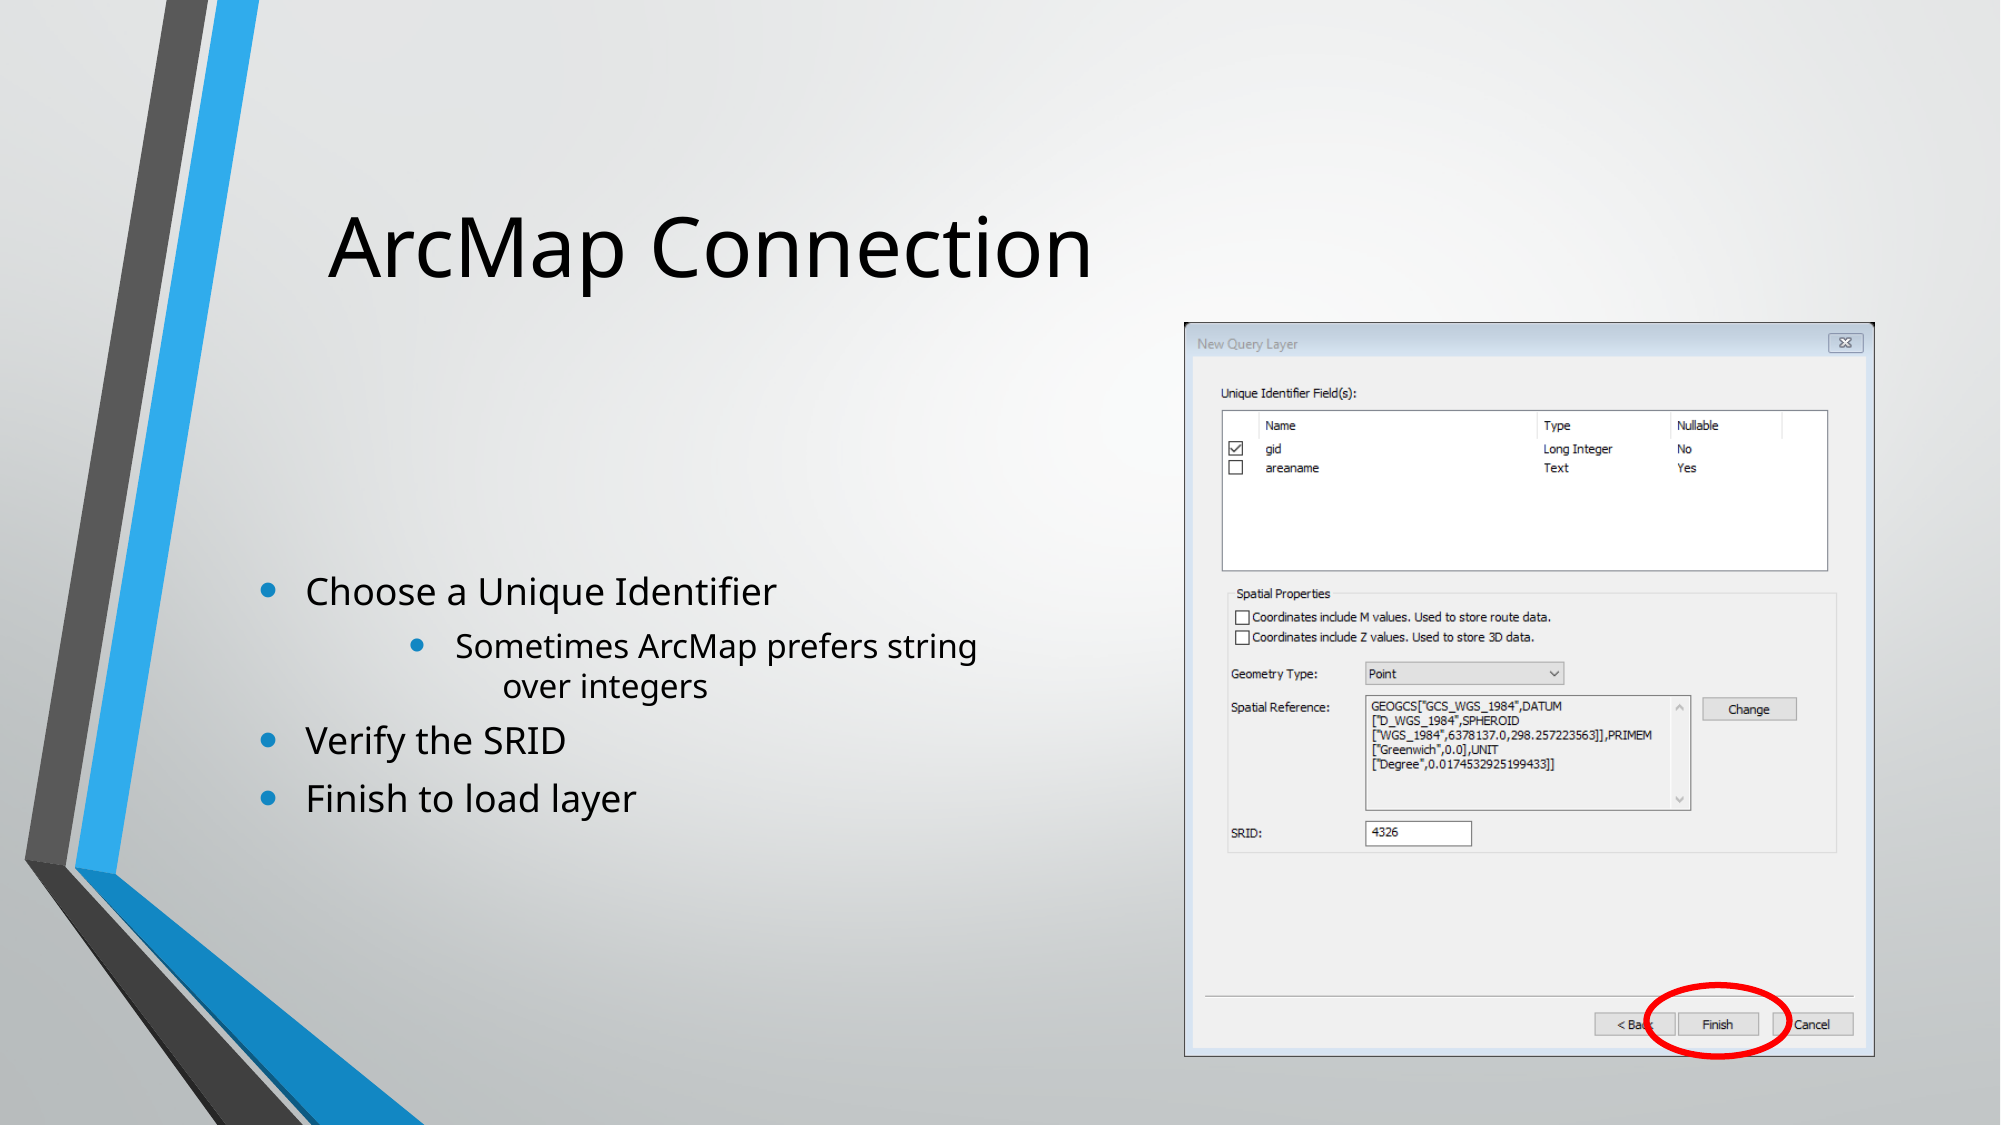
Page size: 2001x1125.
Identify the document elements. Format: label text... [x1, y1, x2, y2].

picture [1184, 322, 1875, 1057]
picture [1650, 989, 1786, 1053]
list Choose a Unique Identifier Sometimes ArcMap prefers string over integers Verify the SRID Finish to load layer [243, 437, 1047, 950]
title ArcMap Connection [185, 157, 1239, 331]
